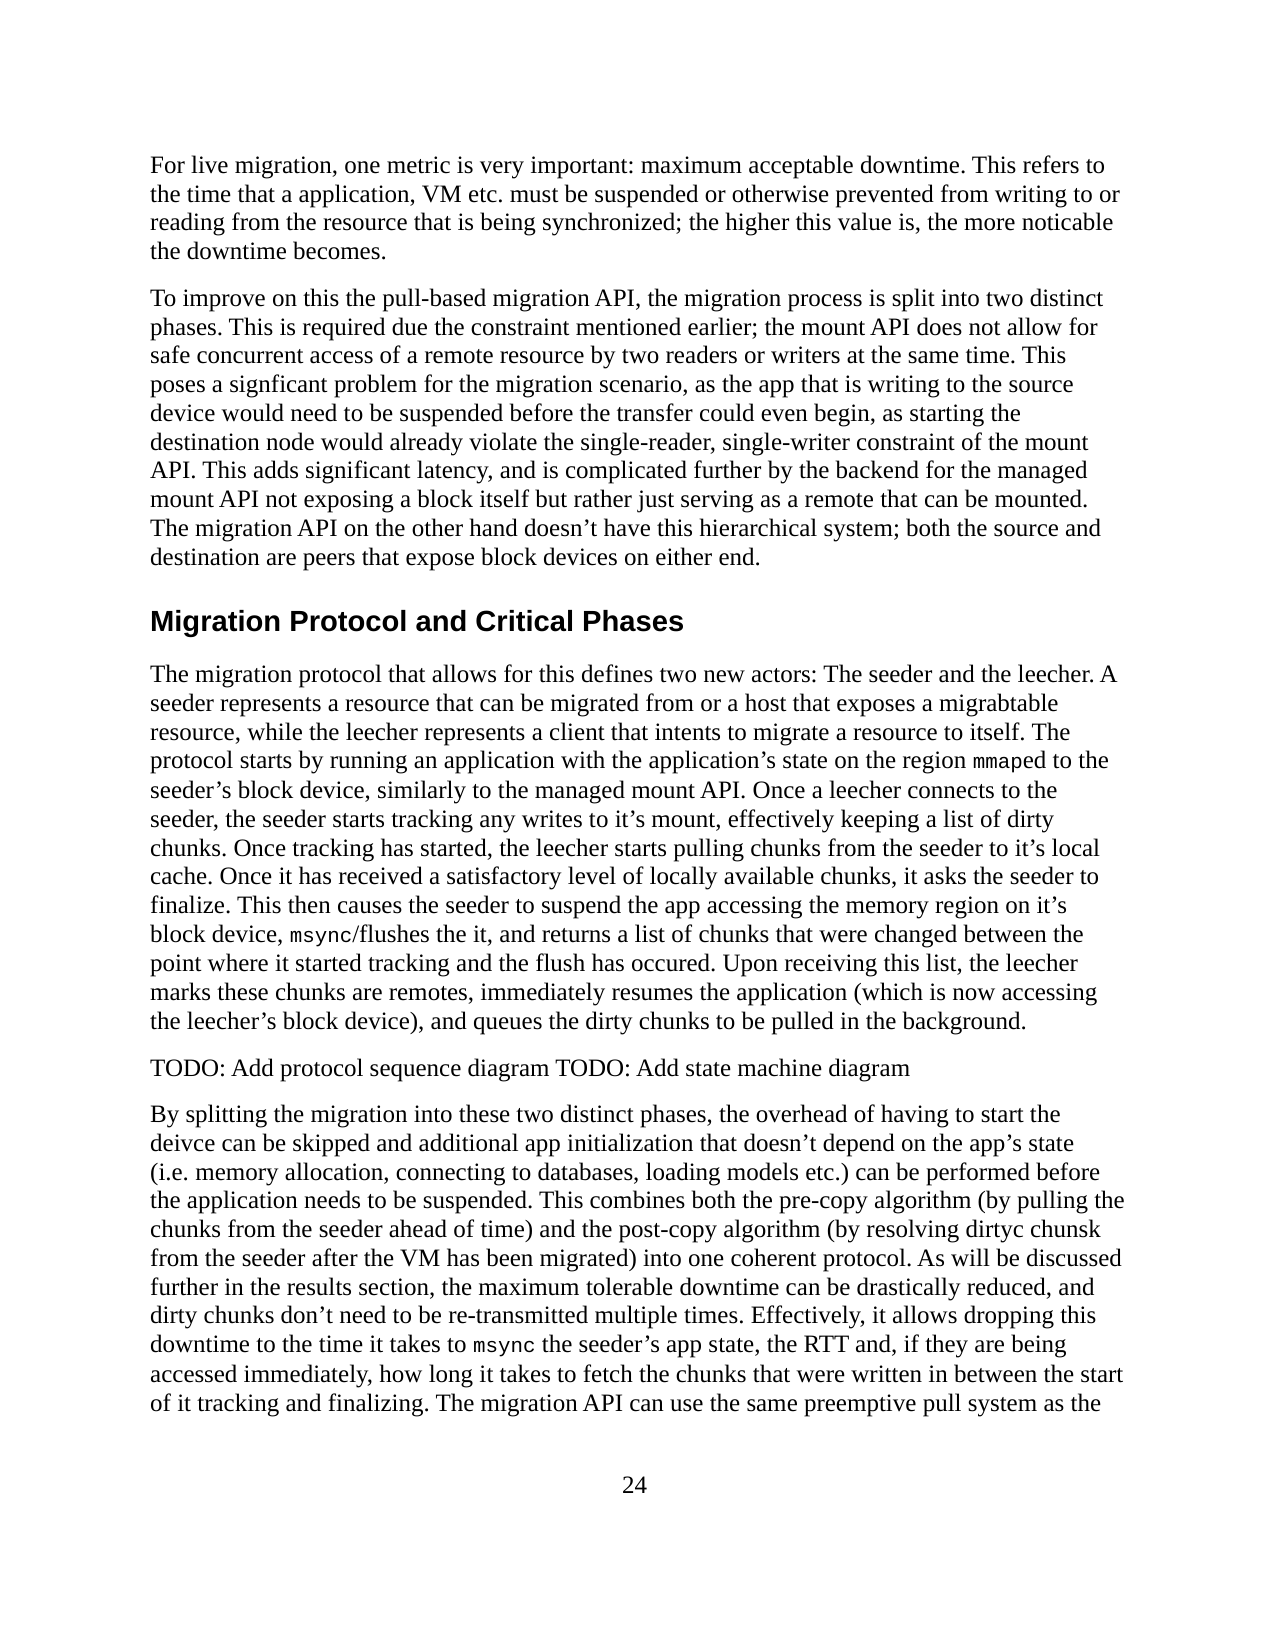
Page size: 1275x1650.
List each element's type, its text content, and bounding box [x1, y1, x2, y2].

text To improve on this the pull-based migration API, the migration process is split into two distinct phases. This is required due the constraint mentioned earlier; the mount API does not allow for safe concurrent access of a remote resource by two readers or writers at the same time. This poses a signficant problem for the migration scenario, as the app that is writing to the source device would need to be suspended before the transfer could even begin, as starting the destination node would already violate the single-reader, single-writer constraint of the mount API. This adds significant latency, and is complicated further by the backend for the managed mount API not exposing a block itself but rather just serving as a remote that can be mounted. The migration API on the other hand doesn’t have this hierarchical system; both the source and destination are peers that expose block devices on either end. [150, 283, 1125, 570]
text TODO: Add protocol sequence diagram TODO: Add state machine diagram [150, 1053, 1125, 1081]
text For live migration, one metric is very important: maximum acceptable downtime. This refers to the time that a application, VM etc. must be suspended or otherwise prevented from writing to or reading from the resource that is being synchronized; the higher this value is, the more noticable the downtime becomes. [150, 150, 1125, 265]
subtitle Migration Protocol and Critical Phases [150, 604, 1125, 638]
text By splitting the migration into these two distinct phases, the overhead of having to start the deivce can be skipped and additional app initialization that doesn’t depend on the app’s state (i.e. memory allocation, connecting to databases, loading models etc.) can be performed before the application needs to be suspended. This combines both the pre-copy algorithm (by pulling the chunks from the seeder ahead of time) and the post-copy algorithm (by resolving dirtyc chunsk from the seeder after the VM has been migrated) into one coherent protocol. As will be discussed further in the results section, the maximum tolerable downtime can be drastically reduced, and dirty chunks don’t need to be re-transmitted multiple times. Effectively, it allows dropping this downtime to the time it takes to msync the seeder’s app state, the RTT and, if they are being accessed immediately, how long it takes to fetch the chunks that were written in between the start of it tracking and finalizing. The migration API can use the same preemptive pull system as the [150, 1099, 1125, 1416]
text The migration protocol that allows for this defines two new actors: The seeder and the leecher. A seeder represents a resource that can be migrated from or a host that exposes a migrabtable resource, while the leecher represents a client that intents to migrate a resource to itself. The protocol starts by running an application with the application’s state on the region mmaped to the seeder’s block device, similarly to the managed mount API. Once a leecher connects to the seeder, the seeder starts tracking any writes to it’s mount, effectively keeping a list of dirty chunks. Once tracking has started, the leecher starts pulling chunks from the seeder to it’s local cache. Once it has received a satisfactory level of locally available chunks, it asks the seeder to finalize. This then causes the seeder to suspend the app accessing the memory region on it’s block device, msync/flushes the it, and returns a list of chunks that were changed between the point where it started tracking and the flush has occured. Upon receiving this list, the leecher marks these chunks are remotes, immediately resumes the application (which is now accessing the leecher’s block device), and queues the dirty chunks to be pulled in the background. [150, 659, 1125, 1035]
